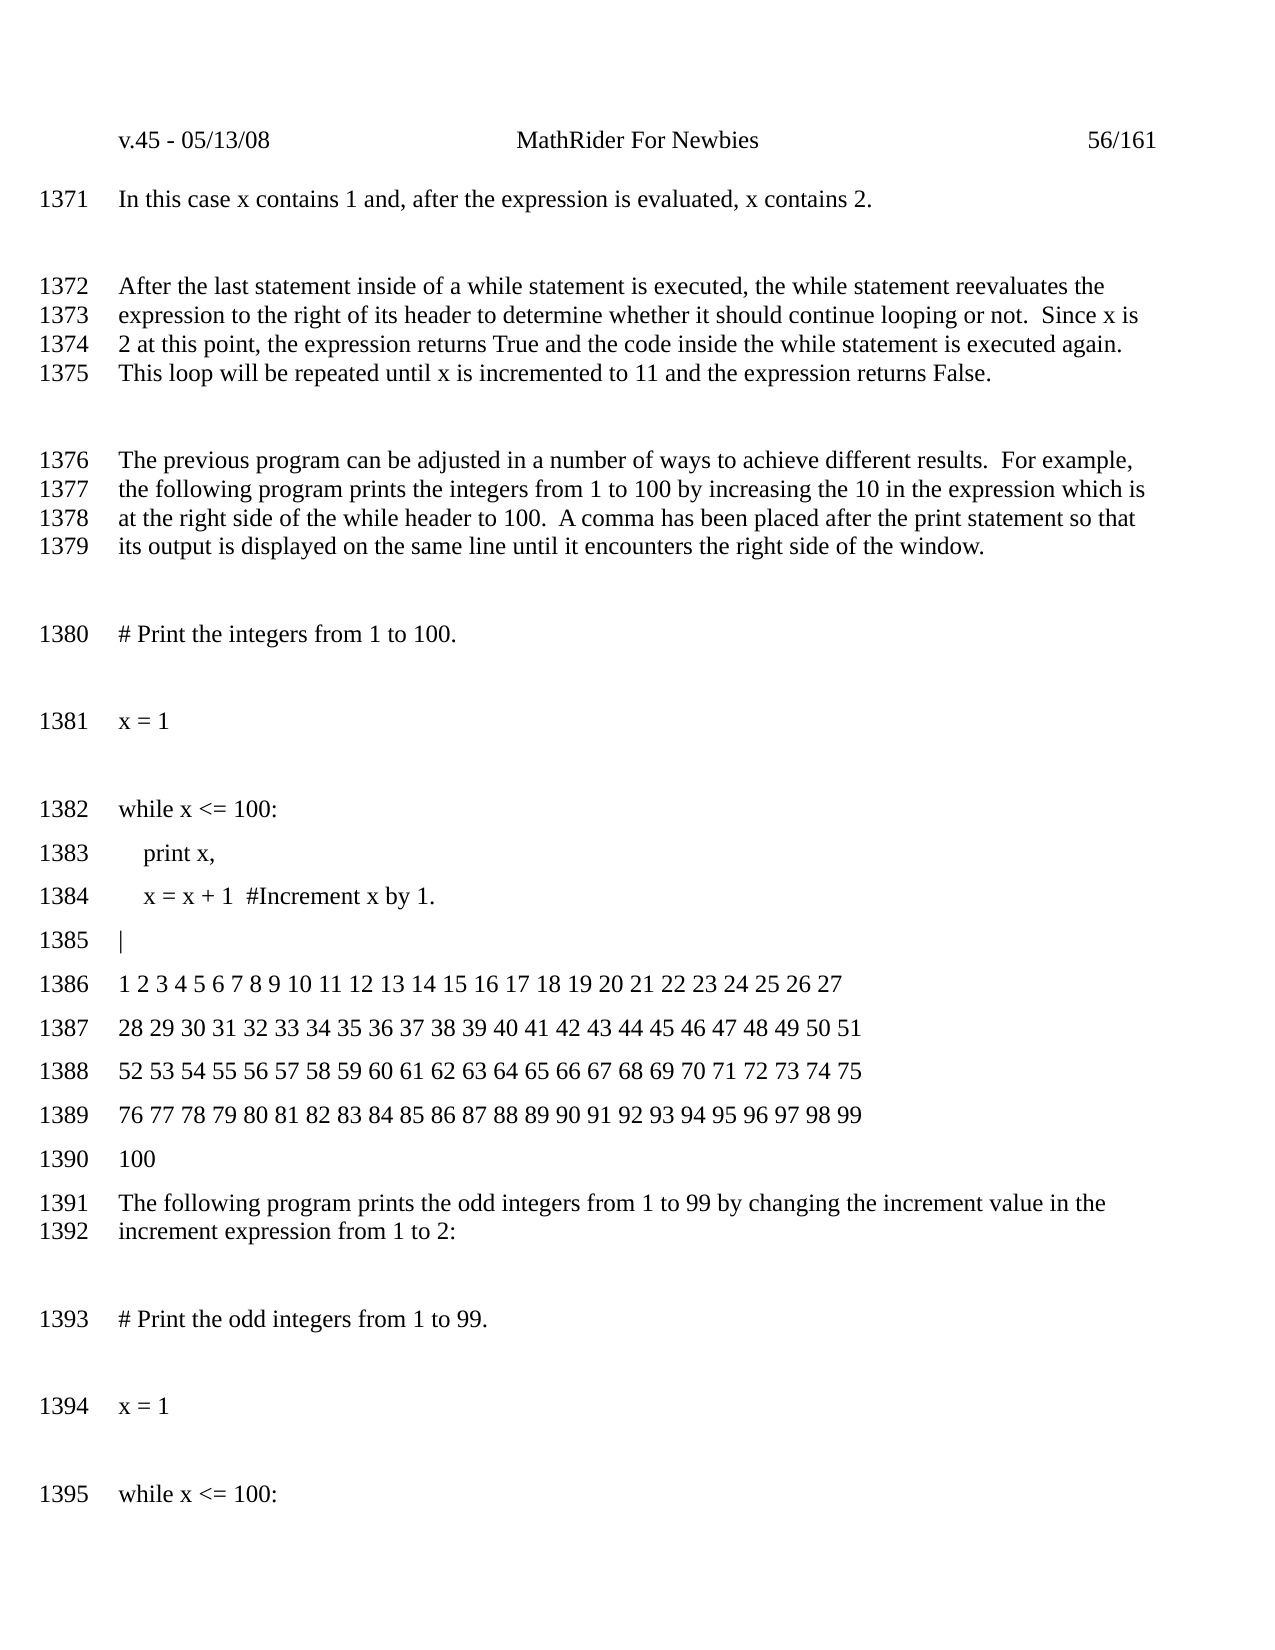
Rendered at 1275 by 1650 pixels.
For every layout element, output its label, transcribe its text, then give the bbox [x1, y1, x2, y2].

text print x, [118, 838, 1157, 866]
text while x <= 100: [118, 1479, 1157, 1508]
text # Print the odd integers from 1 to 99. [118, 1304, 1157, 1333]
text 100 [118, 1144, 1157, 1173]
text After the last statement inside of a while statement is executed, the while statement reevaluates the expression to the right of its header to determine whether it should continue looping or not. Since x is 2 at this point, the expression returns True and the code inside the while statement is executed again. This loop will be repeated until x is incremented to 11 and the expression returns False. [118, 271, 1157, 386]
text x = 1 [118, 706, 1157, 735]
text 52 53 54 55 56 57 58 59 60 61 62 63 64 65 66 67 68 69 70 71 72 73 74 75 [118, 1056, 1157, 1085]
text x = x + 1 #Increment x by 1. [118, 881, 1157, 910]
text The following program prints the odd integers from 1 to 99 by changing the increment value in the increment expression from 1 to 2: [118, 1188, 1157, 1245]
text # Print the integers from 1 to 100. [118, 619, 1157, 648]
text | [118, 925, 1157, 954]
text 28 29 30 31 32 33 34 35 36 37 38 39 40 41 42 43 44 45 46 47 48 49 50 51 [118, 1013, 1157, 1041]
text while x <= 100: [118, 794, 1157, 823]
text The previous program can be adjusted in a number of ways to achieve different results. For example, the following program prints the integers from 1 to 100 by increasing the 10 in the expression which is at the right side of the while header to 100. A comma has been placed after the print statement so that its output is displayed on the same line until it encounters the right side of the window. [118, 445, 1157, 560]
text In this case x contains 1 and, after the expression is evaluated, x contains 2. [118, 184, 1157, 213]
text 1 2 3 4 5 6 7 8 9 10 11 12 13 14 15 16 17 18 19 20 21 22 23 24 25 26 27 [118, 969, 1157, 998]
text x = 1 [118, 1391, 1157, 1420]
text 76 77 78 79 80 81 82 83 84 85 86 87 88 89 90 91 92 93 94 95 96 97 98 99 [118, 1100, 1157, 1129]
